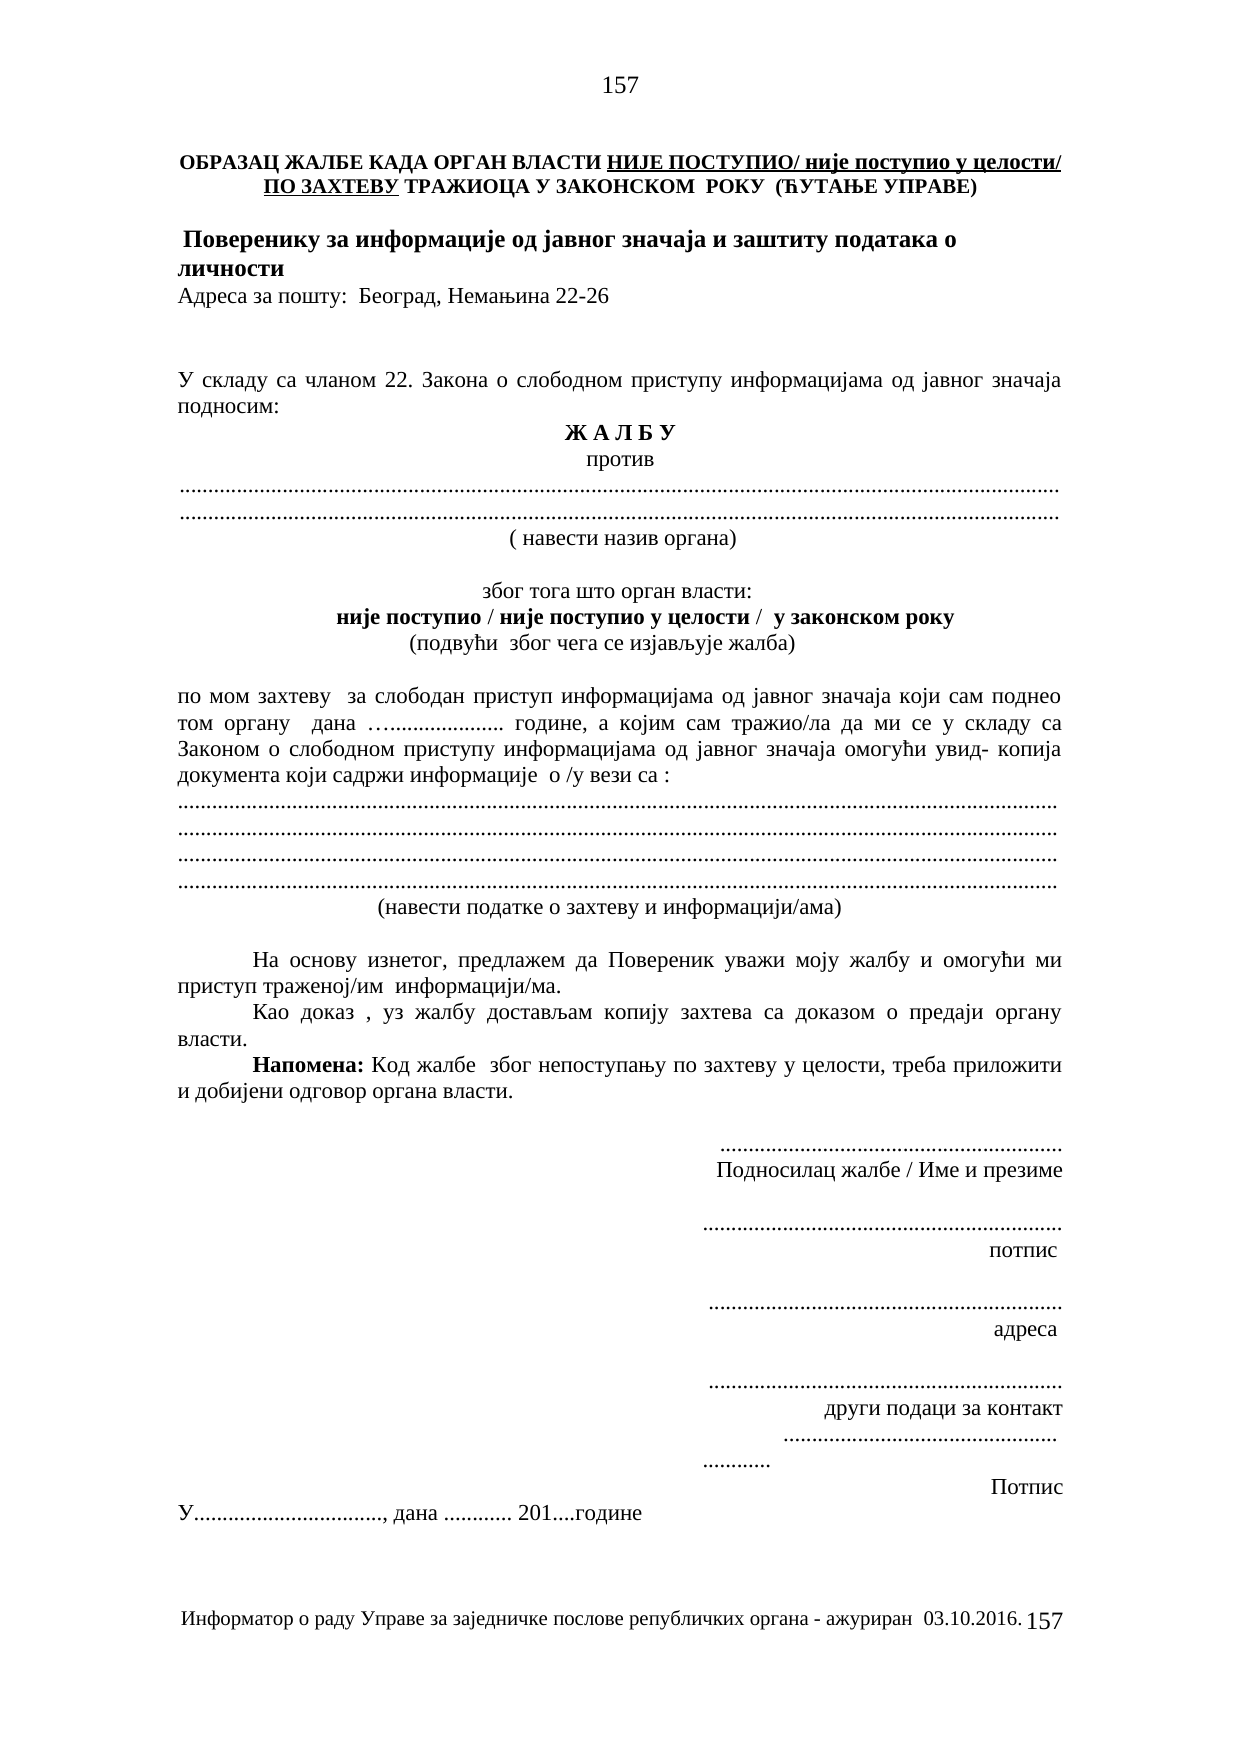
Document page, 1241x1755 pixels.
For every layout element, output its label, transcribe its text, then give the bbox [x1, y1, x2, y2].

text ОБРАЗАЦ ЖАЛБЕ КАДА ОРГАН ВЛАСТИ НИЈЕ ПОСТУПИО/ није поступио у целости/ ПО ЗАХТЕВУ ТРАЖИОЦА У ЗАКОНСКОМ РОКУ (ЋУТАЊЕ УПРАВЕ) [177, 148, 1063, 198]
text (подвући због чега се изјављује жалба) [215, 629, 1063, 656]
text ............................................................... потпис [702, 1209, 1063, 1262]
text Као доказ , уз жалбу достављам копију захтева са доказом о предаји органу власти. [177, 998, 1063, 1051]
text због тога што орган власти: [177, 577, 1063, 603]
text .......................................................................................................................................................... [177, 788, 1063, 814]
text ............................................................ [702, 1130, 1063, 1157]
text .............................................................. други подаци за контакт [302, 1367, 1063, 1420]
text (навести податке о захтеву и информацији/ама) [177, 893, 1063, 919]
text .............................................................. адреса [302, 1288, 1063, 1341]
text .......................................................................................................................................................... [177, 840, 1063, 867]
text .......................................................................................................................................................... [177, 498, 1063, 524]
text Потпис [702, 1473, 1063, 1499]
text На основу изнетог, предлажем да Повереник уважи моју жалбу и омогући ми приступ траженој/им информацији/ма. [177, 946, 1063, 998]
text ( навести назив органа) [177, 524, 1063, 550]
text У складу са чланом 22. Закона о слободном приступу информацијама од јавног значаја подносим: [177, 366, 1063, 419]
text .......................................................................................................................................................... [177, 471, 1063, 498]
text против [177, 445, 1063, 471]
text Напомена: Код жалбе због непоступању по захтеву у целости, треба приложити и добијени одговор органа власти. [177, 1051, 1063, 1104]
text ............................................................ [177, 1420, 1063, 1473]
text Ж А Л Б У [177, 419, 1063, 445]
text .......................................................................................................................................................... [177, 814, 1063, 840]
text Адреса за пошту: Београд, Немањина 22-26 [177, 282, 1063, 308]
text по мом захтеву за слободан приступ информацијама од јавног значаја који сам поднео том органу дана ….................... године, а којим сам тражио/ла да ми се у складу са Законом о слободном приступу информацијама од јавног значаја омогући увид- копија документа који садржи информације о /у вези са : [177, 682, 1063, 788]
text није поступио / није поступио у целости / у законском року [227, 603, 1063, 629]
text Повереникy за информације од јавног значаја и заштиту података о личности [177, 224, 1063, 282]
text У................................., дана ............ 201....године [177, 1499, 1063, 1526]
text .......................................................................................................................................................... [177, 867, 1063, 893]
text Подносилац жалбе / Име и презиме [702, 1157, 1063, 1183]
